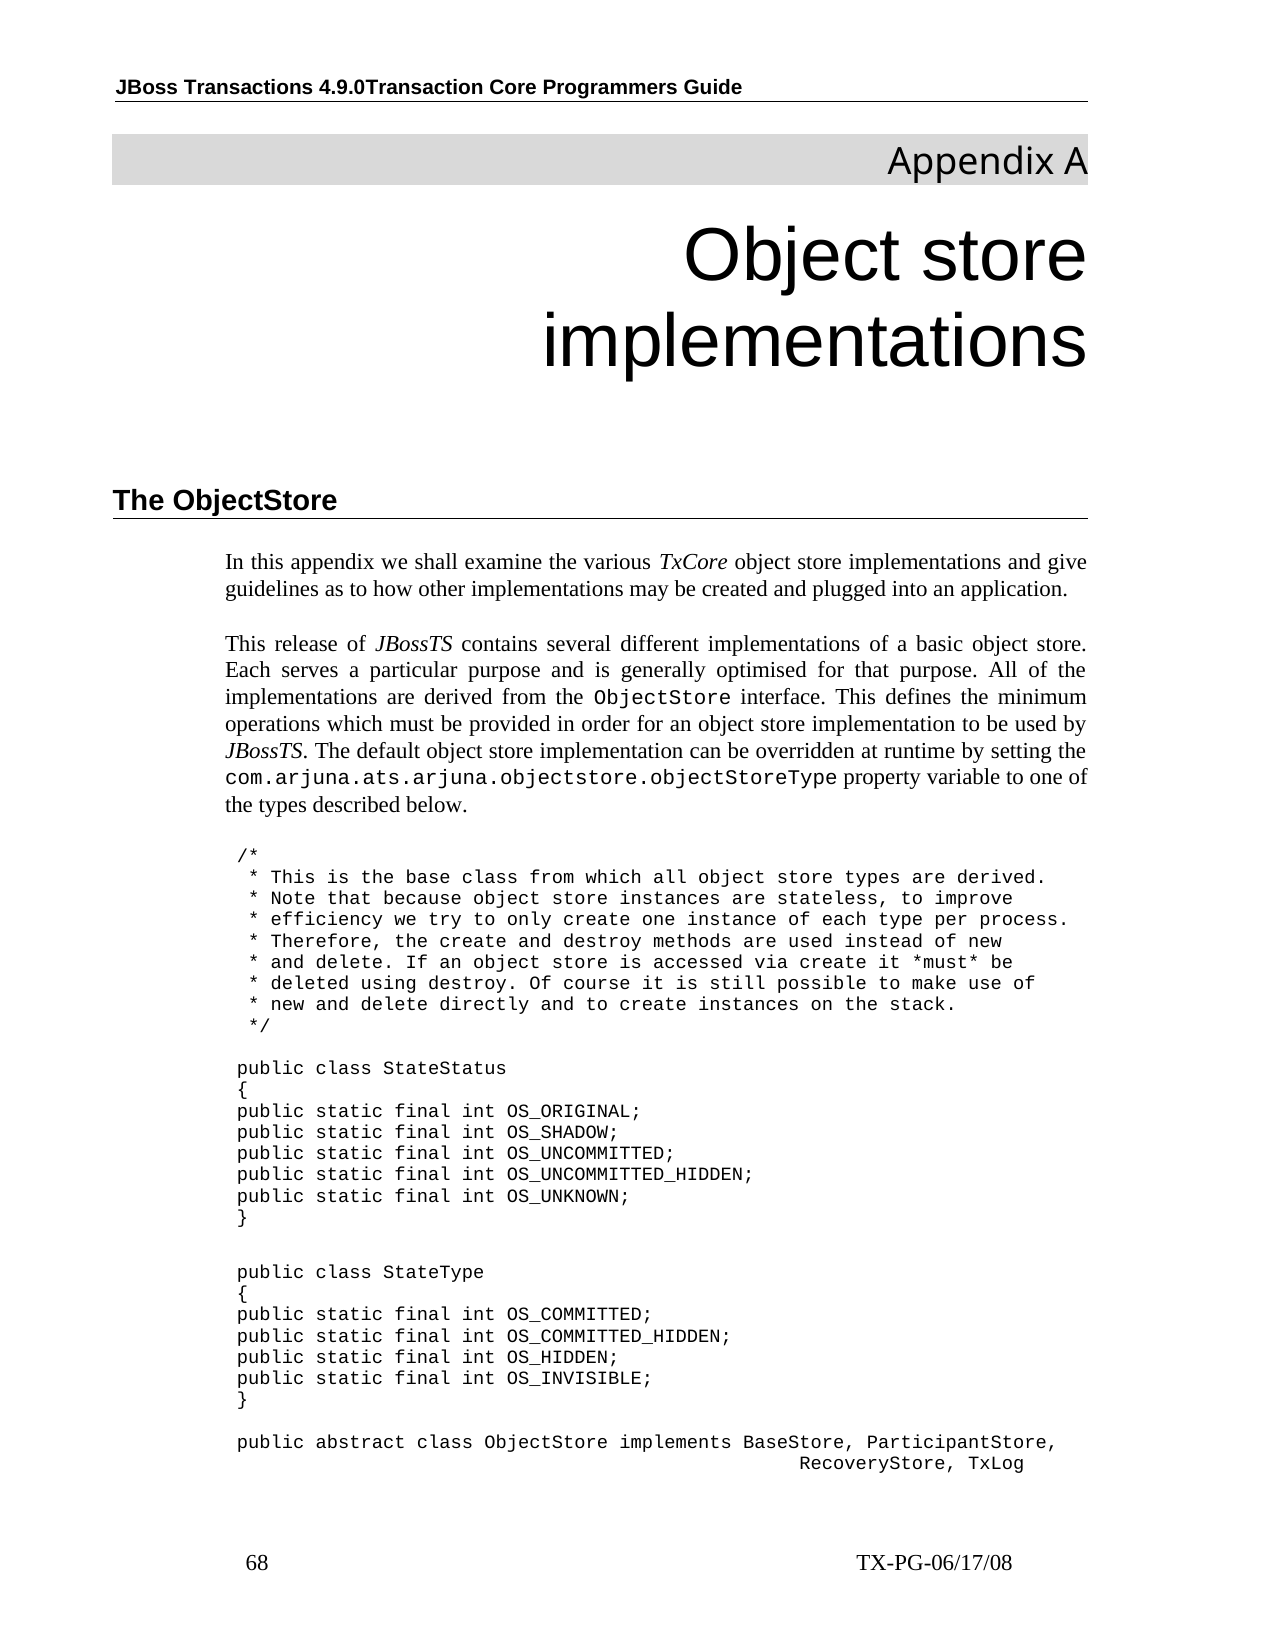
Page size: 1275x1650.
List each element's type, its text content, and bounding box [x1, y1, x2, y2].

title Object store implementations [228, 210, 1088, 382]
text public class StateType { public static final int OS_COMMITTED; public static final int OS_COMMITTED_HIDDEN; public static final int OS_HIDDEN; public static final int OS_INVISIBLE; } public abstract class ObjectStore implements BaseStore, ParticipantStore, RecoveryStore, TxLog [237, 1263, 1088, 1475]
subtitle The ObjectStore [112, 482, 1088, 519]
text /* * This is the base class from which all object store types are derived. * Note that because object store instances are stateless, to improve * efficiency we try to only create one instance of each type per process. * Therefore, the create and destroy methods are used instead of new * and delete. If an object store is accessed via create it *must* be * deleted using destroy. Of course it is still possible to make use of * new and delete directly and to create instances on the stack. */ public class StateStatus { public static final int OS_ORIGINAL; public static final int OS_SHADOW; public static final int OS_UNCOMMITTED; public static final int OS_UNCOMMITTED_HIDDEN; public static final int OS_UNKNOWN; } [237, 846, 1088, 1250]
text In this appendix we shall examine the various TxCore object store implementations and give guidelines as to how other implementations may be created and plugged into an application. [225, 548, 1088, 601]
text This release of JBossTS contains several different implementations of a basic object store. Each serves a particular purpose and is generally optimised for that purpose. All of the implementations are derived from the ObjectStore interface. This defines the minimum operations which must be provided in order for an object store implementation to be used by JBossTS. The default object store implementation can be overridden at runtime by setting the com.arjuna.ats.arjuna.objectstore.objectStoreType property variable to one of the types described below. [225, 630, 1088, 817]
